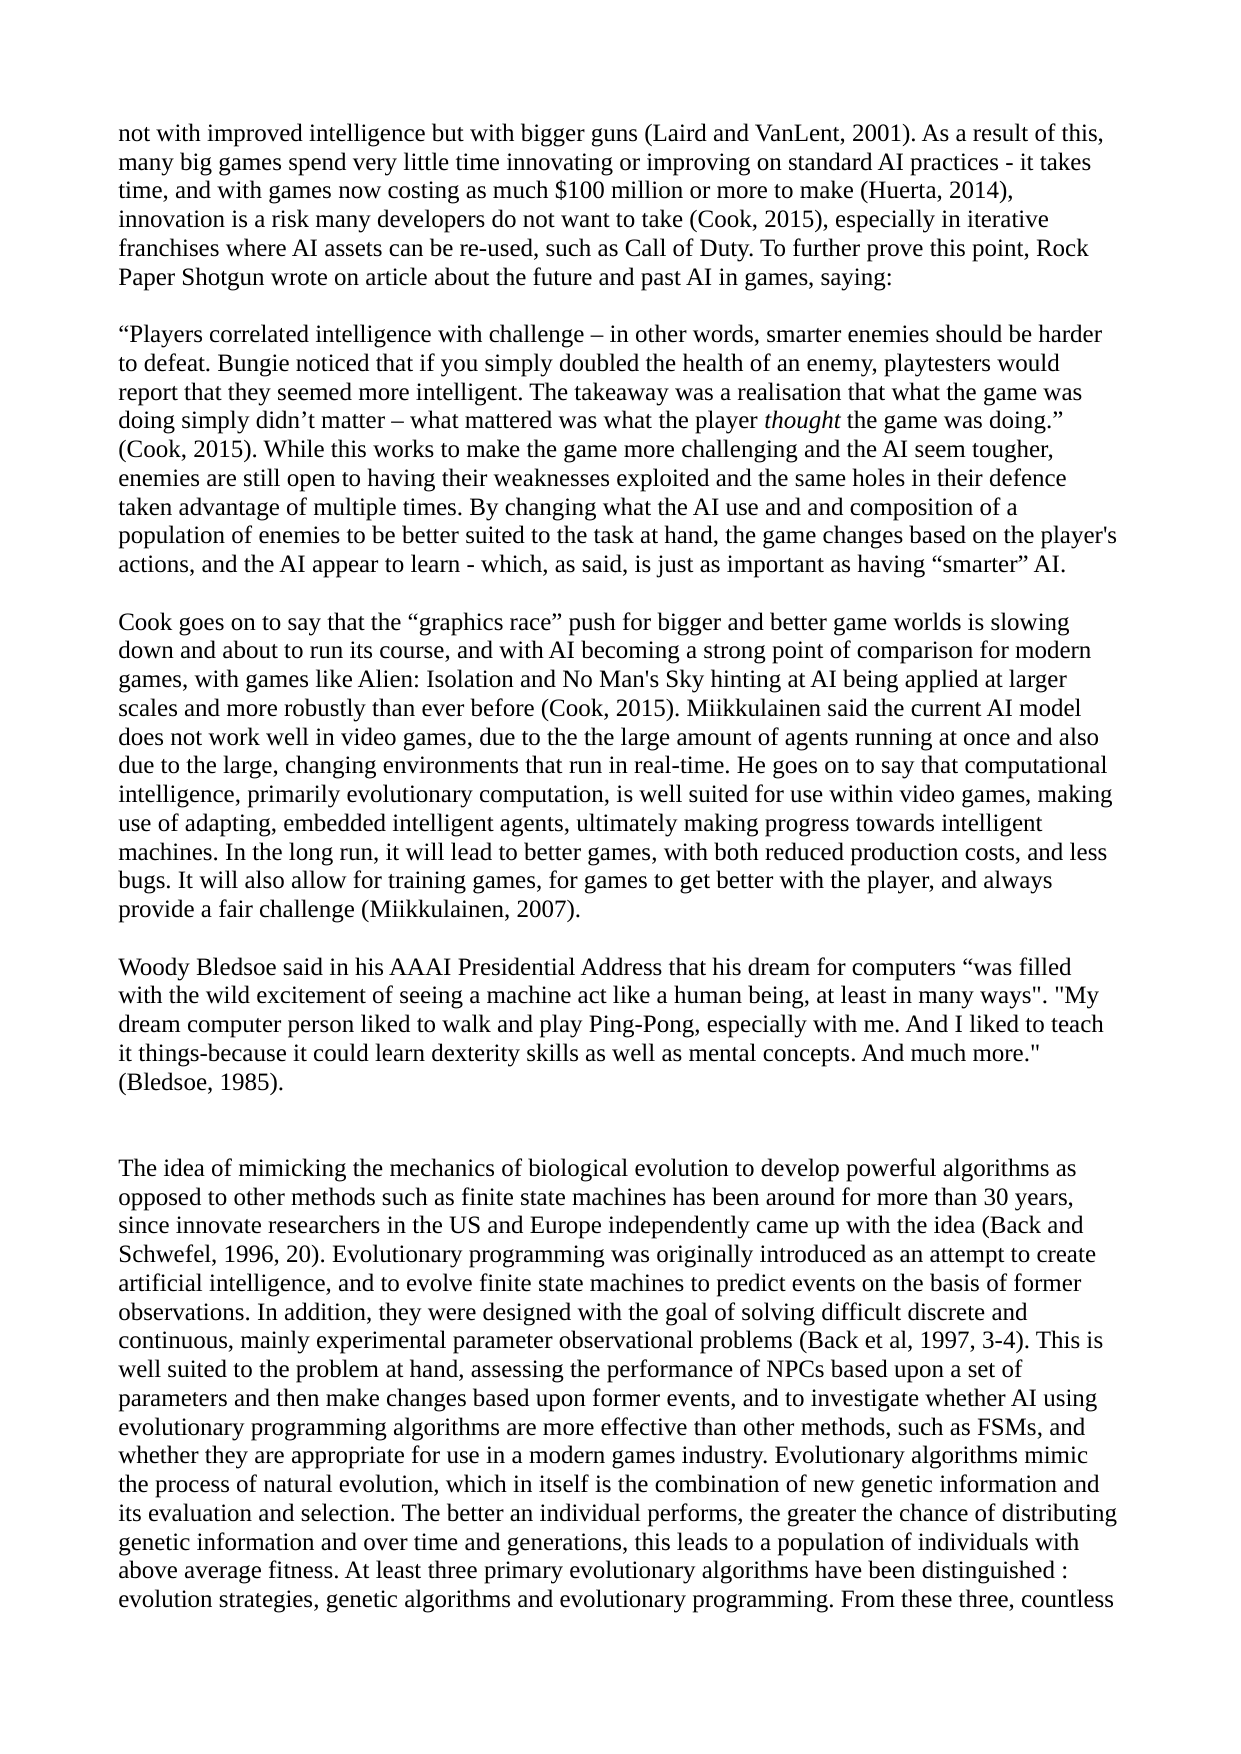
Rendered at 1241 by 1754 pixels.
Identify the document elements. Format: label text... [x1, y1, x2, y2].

text The idea of mimicking the mechanics of biological evolution to develop powerful algorithms as opposed to other methods such as finite state machines has been around for more than 30 years, since innovate researchers in the US and Europe independently came up with the idea (Back and Schwefel, 1996, 20). Evolutionary programming was originally introduced as an attempt to create artificial intelligence, and to evolve finite state machines to predict events on the basis of former observations. In addition, they were designed with the goal of solving difficult discrete and continuous, mainly experimental parameter observational problems (Back et al, 1997, 3-4). This is well suited to the problem at hand, assessing the performance of NPCs based upon a set of parameters and then make changes based upon former events, and to investigate whether AI using evolutionary programming algorithms are more effective than other methods, such as FSMs, and whether they are appropriate for use in a modern games industry. Evolutionary algorithms mimic the process of natural evolution, which in itself is the combination of new genetic information and its evaluation and selection. The better an individual performs, the greater the chance of distributing genetic information and over time and generations, this leads to a population of individuals with above average fitness. At least three primary evolutionary algorithms have been distinguished : evolution strategies, genetic algorithms and evolutionary programming. From these three, countless [118, 1153, 1122, 1613]
text “Players correlated intelligence with challenge – in other words, smarter enemies should be harder to defeat. Bungie noticed that if you simply doubled the health of an enemy, playtesters would report that they seemed more intelligent. The takeaway was a realisation that what the game was doing simply didn’t matter – what mattered was what the player thought the game was doing.” (Cook, 2015). While this works to make the game more challenging and the AI seem tougher, enemies are still open to having their weaknesses exploited and the same holes in their defence taken advantage of multiple times. By changing what the AI use and and composition of a population of enemies to be better suited to the task at hand, the game changes based on the player's actions, and the AI appear to learn - which, as said, is just as important as having “smarter” AI. [118, 319, 1122, 578]
text not with improved intelligence but with bigger guns (Laird and VanLent, 2001). As a result of this, many big games spend very little time innovating or improving on standard AI practices - it takes time, and with games now costing as much $100 million or more to make (Huerta, 2014), innovation is a risk many developers do not want to take (Cook, 2015), especially in iterative franchises where AI assets can be re-used, such as Call of Duty. To further prove this point, Rock Paper Shotgun wrote on article about the future and past AI in games, saying: [118, 118, 1122, 291]
text Woody Bledsoe said in his AAAI Presidential Address that his dream for computers “was filled with the wild excitement of seeing a machine act like a human being, at least in many ways". "My dream computer person liked to walk and play Ping-Pong, especially with me. And I liked to teach it things-because it could learn dexterity skills as well as mental concepts. And much more." (Bledsoe, 1985). [118, 952, 1122, 1096]
text Cook goes on to say that the “graphics race” push for bigger and better game worlds is slowing down and about to run its course, and with AI becoming a strong point of comparison for modern games, with games like Alien: Isolation and No Man's Sky hinting at AI being applied at larger scales and more robustly than ever before (Cook, 2015). Miikkulainen said the current AI model does not work well in video games, due to the the large amount of agents running at once and also due to the large, changing environments that run in real-time. He goes on to say that computational intelligence, primarily evolutionary computation, is well suited for use within video games, making use of adapting, embedded intelligent agents, ultimately making progress towards intelligent machines. In the long run, it will lead to better games, with both reduced production costs, and less bugs. It will also allow for training games, for games to get better with the player, and always provide a fair challenge (Miikkulainen, 2007). [118, 607, 1122, 923]
